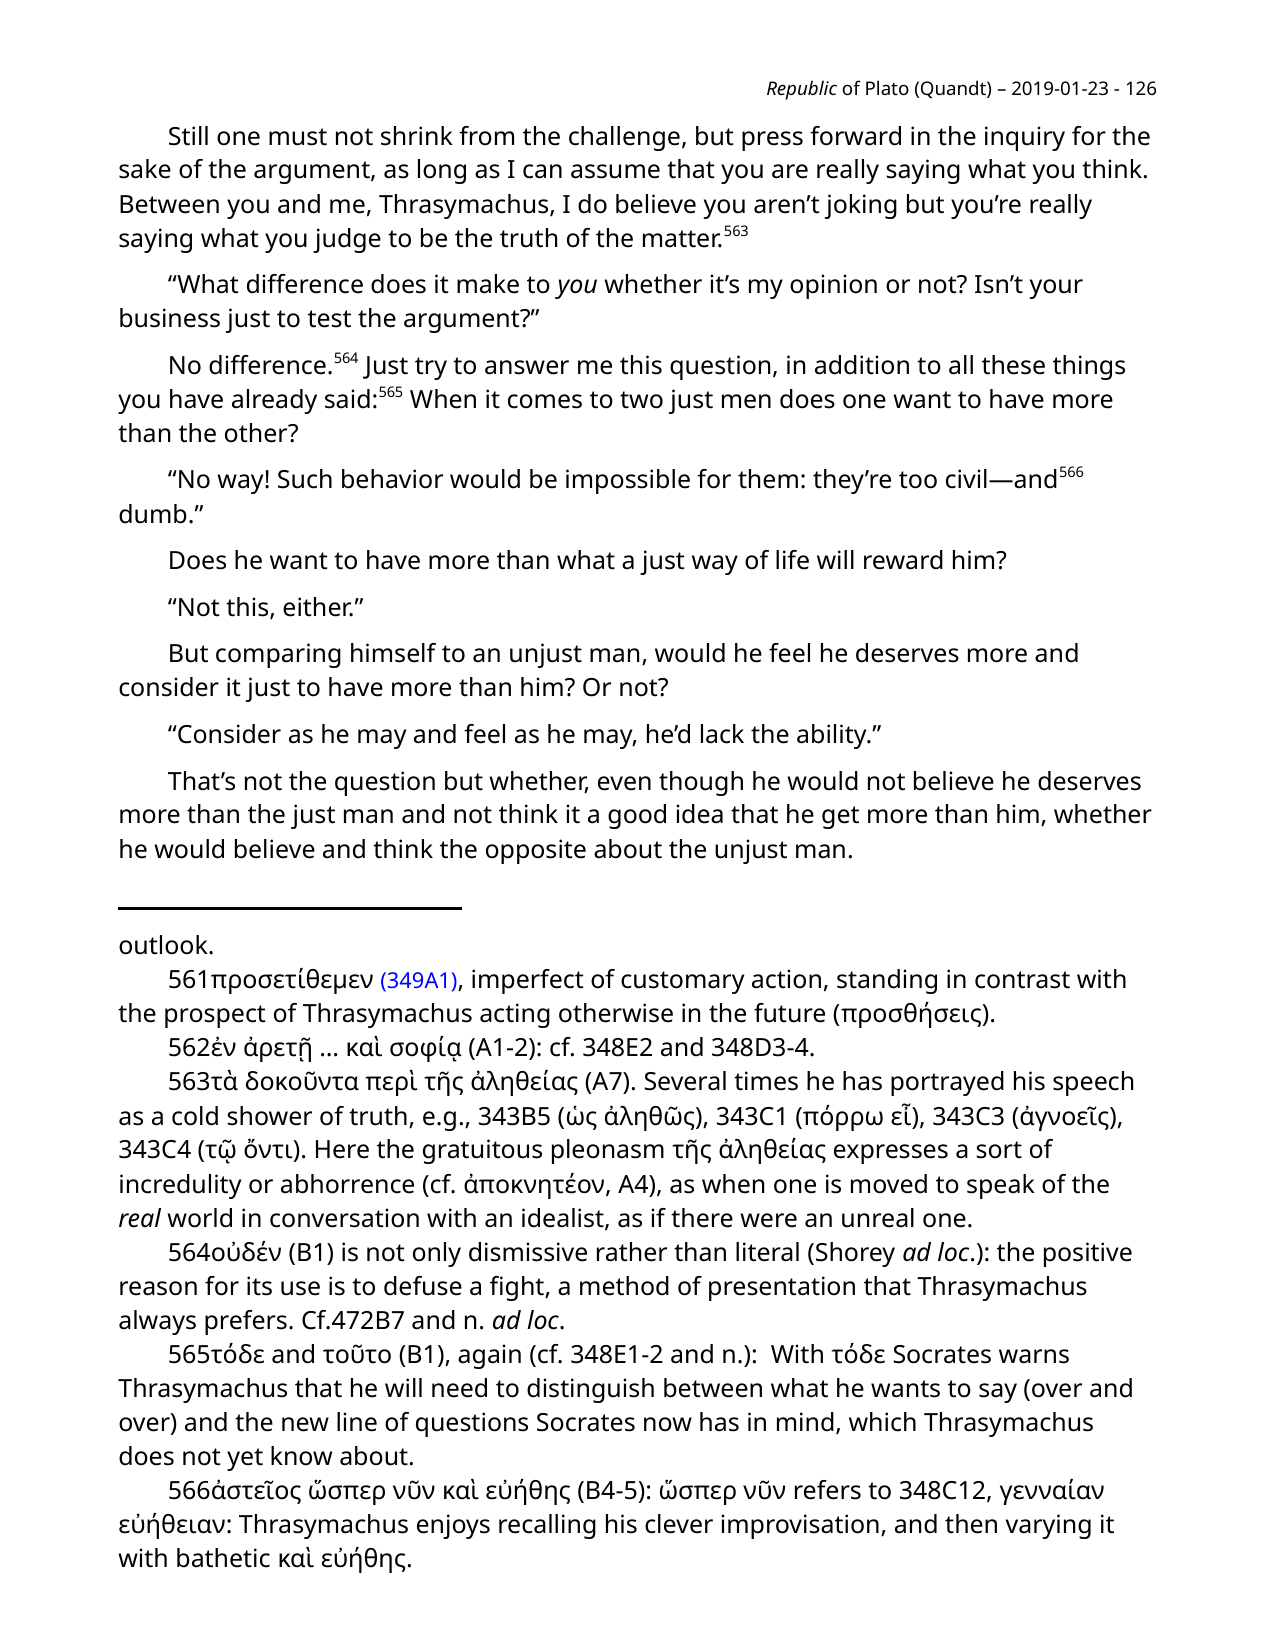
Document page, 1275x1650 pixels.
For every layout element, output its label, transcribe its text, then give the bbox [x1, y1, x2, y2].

text “Consider as he may and feel as he may, he’d lack the ability.” [118, 717, 1157, 751]
text No difference. Just try to answer me this question, in addition to all these things you have already said: When it comes to two just men does one want to have more than the other? [118, 347, 1157, 450]
text Does he want to have more than what a just way of life will reward him? [118, 543, 1157, 577]
text τόδε and τοῦτο (B1), again (cf. 348E1-2 and n.): With τόδε Socrates warns Thrasymachus that he will need to distinguish between what he wants to say (over and over) and the new line of questions Socrates now has in mind, which Thrasymachus does not yet know about. [118, 1337, 1157, 1473]
text “Not this, either.” [118, 589, 1157, 623]
text οὐδέν (B1) is not only dismissive rather than literal (Shorey ad loc.): the positive reason for its use is to defuse a fight, a method of presentation that Thrasymachus always prefers. Cf.472B7 and n. ad loc. [118, 1234, 1157, 1337]
text ἐν ἀρετῇ … καὶ σοφίᾳ (A1-2): cf. 348E2 and 348D3-4. [118, 1030, 1157, 1064]
text “What difference does it make to you whether it’s my opinion or not? Isn’t your business just to test the argument?” [118, 267, 1157, 335]
text That’s not the question but whether, even though he would not believe he deserves more than the just man and not think it a good idea that he get more than him, whether he would believe and think the opposite about the unjust man. [118, 763, 1157, 865]
text But comparing himself to an unjust man, would he feel he deserves more and consider it just to have more than him? Or not? [118, 636, 1157, 704]
text καλὸν καὶ ἰσχυρόν (E10): καλόν, a general term of approbation (cf. E7 and n.), supplemented by ἰσχυρόν, which is more closely tailored to Thrasymachus’s own outlook. [118, 928, 1157, 962]
text “No way! Such behavior would be impossible for them: they’re too civil—and dumb.” [118, 462, 1157, 530]
text τὰ δοκοῦντα περὶ τῆς ἀληθείας (A7). Several times he has portrayed his speech as a cold shower of truth, e.g., 343B5 (ὡς ἀληθῶς), 343C1 (πόρρω εἶ), 343C3 (ἀγνοεῖς), 343C4 (τῷ ὄντι). Here the gratuitous pleonasm τῆς ἀληθείας expresses a sort of incredulity or abhorrence (cf. ἀποκνητέον, A4), as when one is moved to speak of the real world in conversation with an idealist, as if there were an unreal one. [118, 1064, 1157, 1234]
text προσετίθεμεν (349A1), imperfect of customary action, standing in contrast with the prospect of Thrasymachus acting otherwise in the future (προσθήσεις). [118, 962, 1157, 1030]
text Still one must not shrink from the challenge, but press forward in the inquiry for the sake of the argument, as long as I can assume that you are really saying what you think. Between you and me, Thrasymachus, I do believe you aren’t joking but you’re really saying what you judge to be the truth of the matter. [118, 118, 1157, 254]
text ἀστεῖος ὥσπερ νῦν καὶ εὐήθης (B4-5): ὥσπερ νῦν refers to 348C12, γενναίαν εὐήθειαν: Thrasymachus enjoys recalling his clever improvisation, and then varying it with bathetic καὶ εὐήθης. [118, 1473, 1157, 1575]
